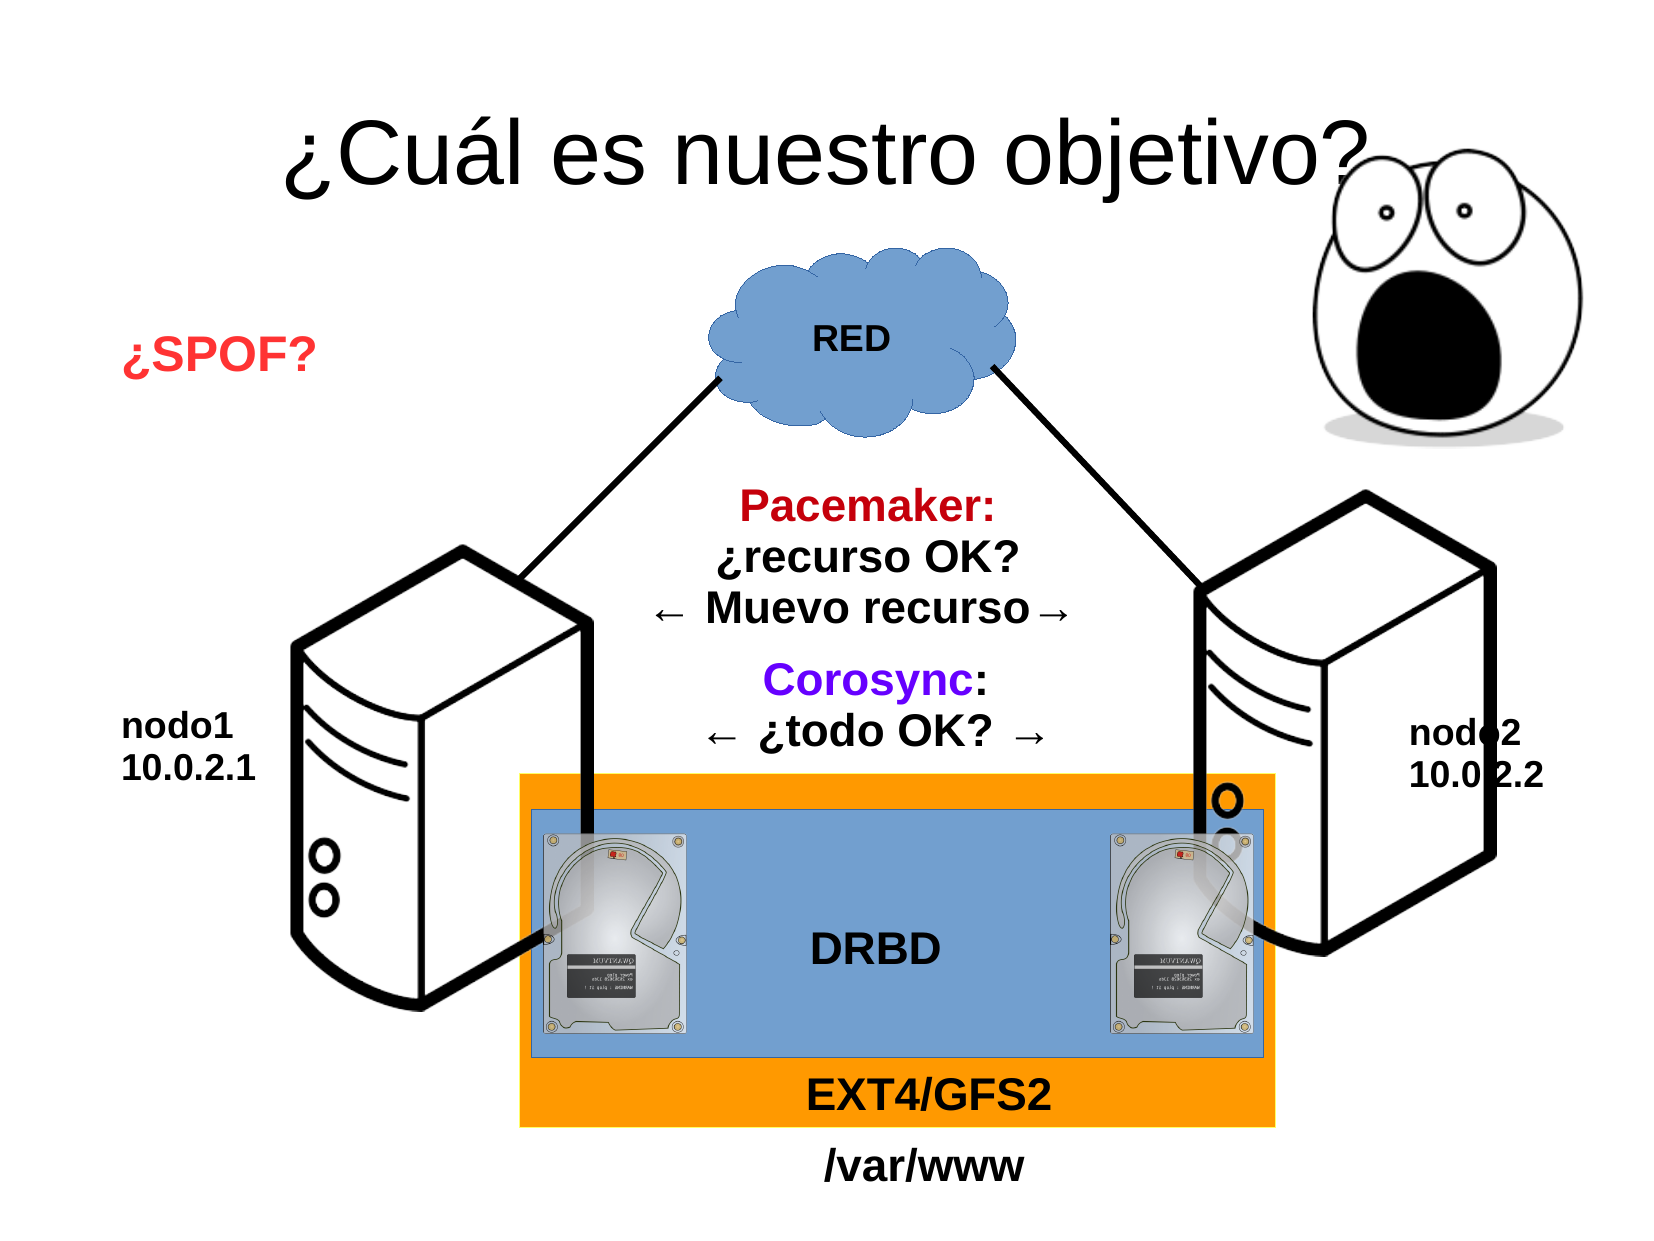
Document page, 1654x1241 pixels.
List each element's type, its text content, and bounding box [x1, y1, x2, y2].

text_box /var/www [809, 1132, 1040, 1199]
text_box Corosync: ← ¿todo OK? → [667, 646, 1098, 815]
text_box RED [708, 248, 1016, 438]
picture [1110, 488, 1497, 1034]
title ¿Cuál es nuestro objetivo? [82, 49, 1571, 257]
picture [1311, 147, 1613, 449]
text_box Pacemaker: ¿recurso OK? ← Muevo recurso→ [631, 472, 1105, 744]
text_box [519, 773, 1276, 1128]
text_box nodo2 10.0.2.2 [1394, 704, 1560, 804]
text_box ¿SPOF? [106, 318, 333, 390]
text_box nodo1 10.0.2.1 [106, 696, 272, 796]
text_box EXT4/GFS2 [791, 1061, 1068, 1128]
text_box DRBD [795, 915, 957, 982]
picture [289, 543, 687, 1034]
